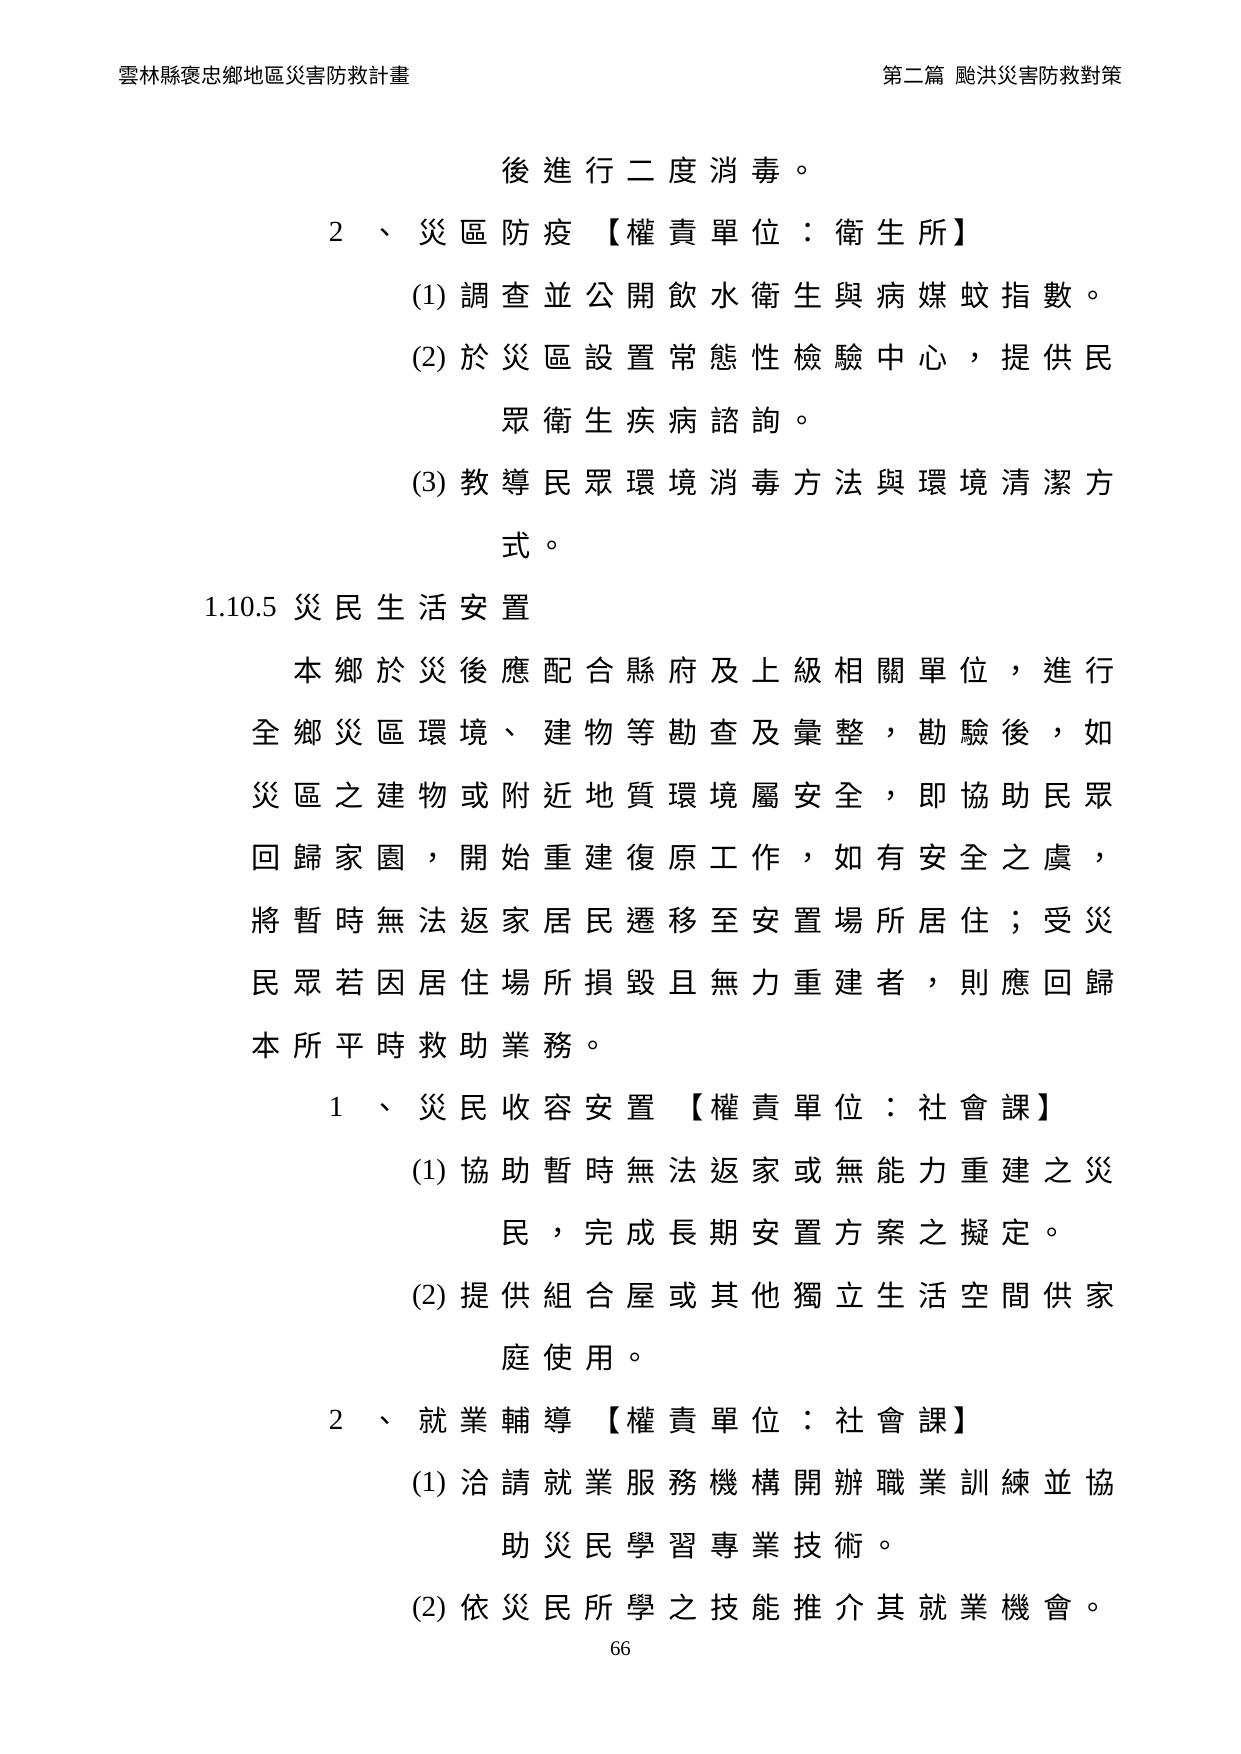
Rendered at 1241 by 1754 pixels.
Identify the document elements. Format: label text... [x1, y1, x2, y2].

list 協助暫時無法返家或無能力重建之災民，完成長期安置方案之擬定。 [375, 1127, 1120, 1252]
list 於災區設置常態性檢驗中心，提供民眾衛生疾病諮詢。 [375, 314, 1120, 439]
list 災民收容安置【權責單位：社會課】 [305, 1064, 1120, 1127]
list 調查並公開飲水衛生與病媒蚊指數。 [375, 252, 1120, 314]
list 後進行二度消毒。 [375, 127, 1120, 189]
list 災區防疫【權責單位：衛生所】 [305, 189, 1120, 252]
list 就業輔導【權責單位：社會課】 [305, 1377, 1120, 1439]
list 災民生活安置 [179, 564, 1120, 627]
list 提供組合屋或其他獨立生活空間供家庭使用。 [375, 1252, 1120, 1377]
list 教導民眾環境消毒方法與環境清潔方式。 [375, 439, 1120, 564]
text 本鄉於災後應配合縣府及上級相關單位，進行全鄉災區環境、建物等勘查及彙整，勘驗後，如災區之建物或附近地質環境屬安全，即協助民眾回歸家園，開始重建復原工作，如有安全之虞，將暫時無法返家居民遷移至安置場所居住；受災民眾若因居住場所損毀且無力重建者，則應回歸本所平時救助業務。 [213, 627, 1120, 1064]
list 依災民所學之技能推介其就業機會。 [375, 1564, 1120, 1627]
list 洽請就業服務機構開辦職業訓練並協助災民學習專業技術。 [375, 1439, 1120, 1564]
